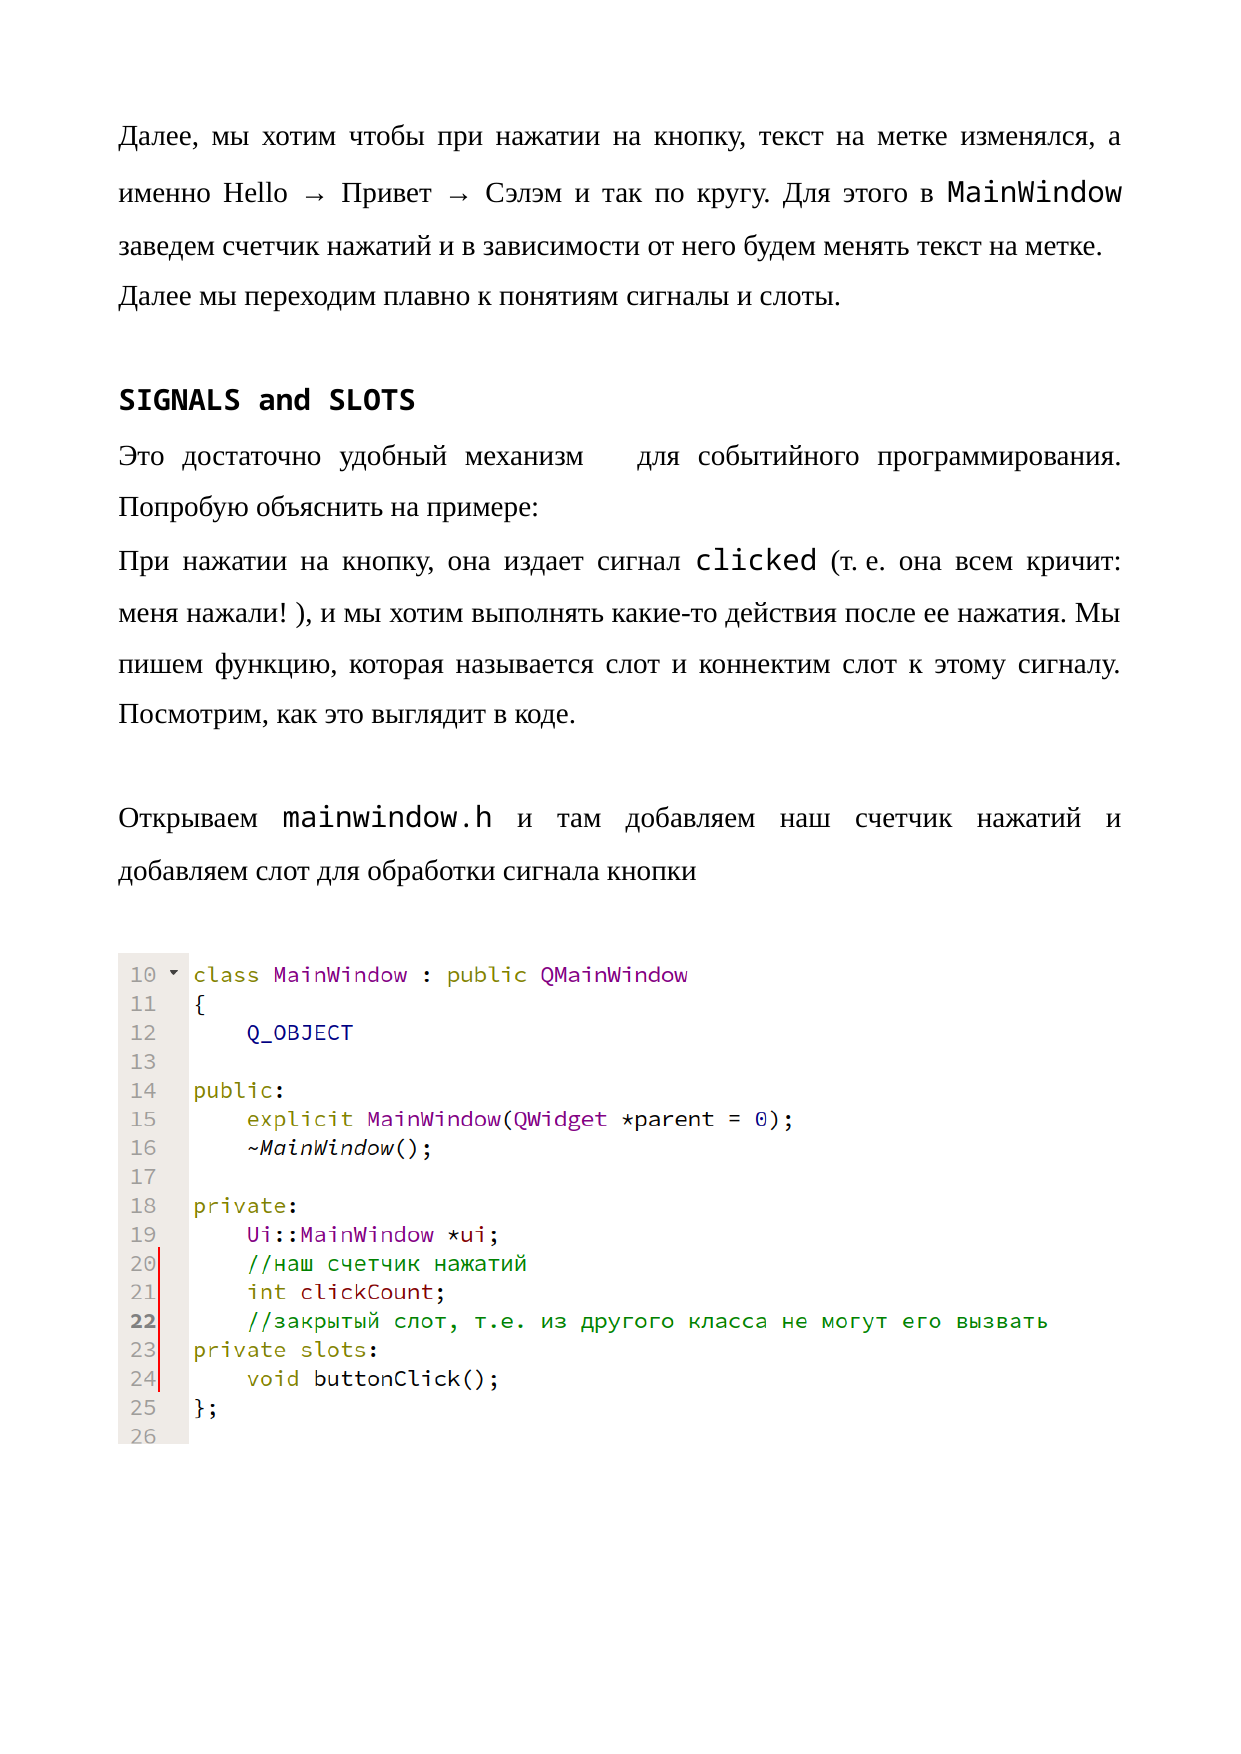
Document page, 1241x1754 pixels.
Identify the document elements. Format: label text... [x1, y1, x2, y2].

text SIGNALS and SLOTS [118, 379, 1122, 418]
text Далее мы переходим плавно к понятиям сигналы и слоты. [118, 278, 1122, 312]
text Это достаточно удобный механизм для событийного программирования. Попробую объяснить на примере: [118, 438, 1122, 522]
text Далее, мы хотим чтобы при нажатии на кнопку, текст на метке изменялся, а именно Hello → Привет → Сэлэм и так по кругу. Для этого в MainWindow заведем счетчик нажатий и в зависимости от него будем менять текст на метке. [118, 118, 1122, 261]
text При нажатии на кнопку, она издает сигнал clicked (т. е. она всем кричит: меня нажали! ), и мы хотим выполнять какие-то действия после ее нажатия. Мы пишем функцию, которая называется слот и коннектим слот к этому сигналу. Посмотрим, как это выглядит в коде. [118, 539, 1122, 729]
text Открываем mainwindow.h и там добавляем наш счетчик нажатий и добавляем слот для обработки сигнала кнопки [118, 797, 1122, 887]
picture [118, 953, 1123, 1444]
